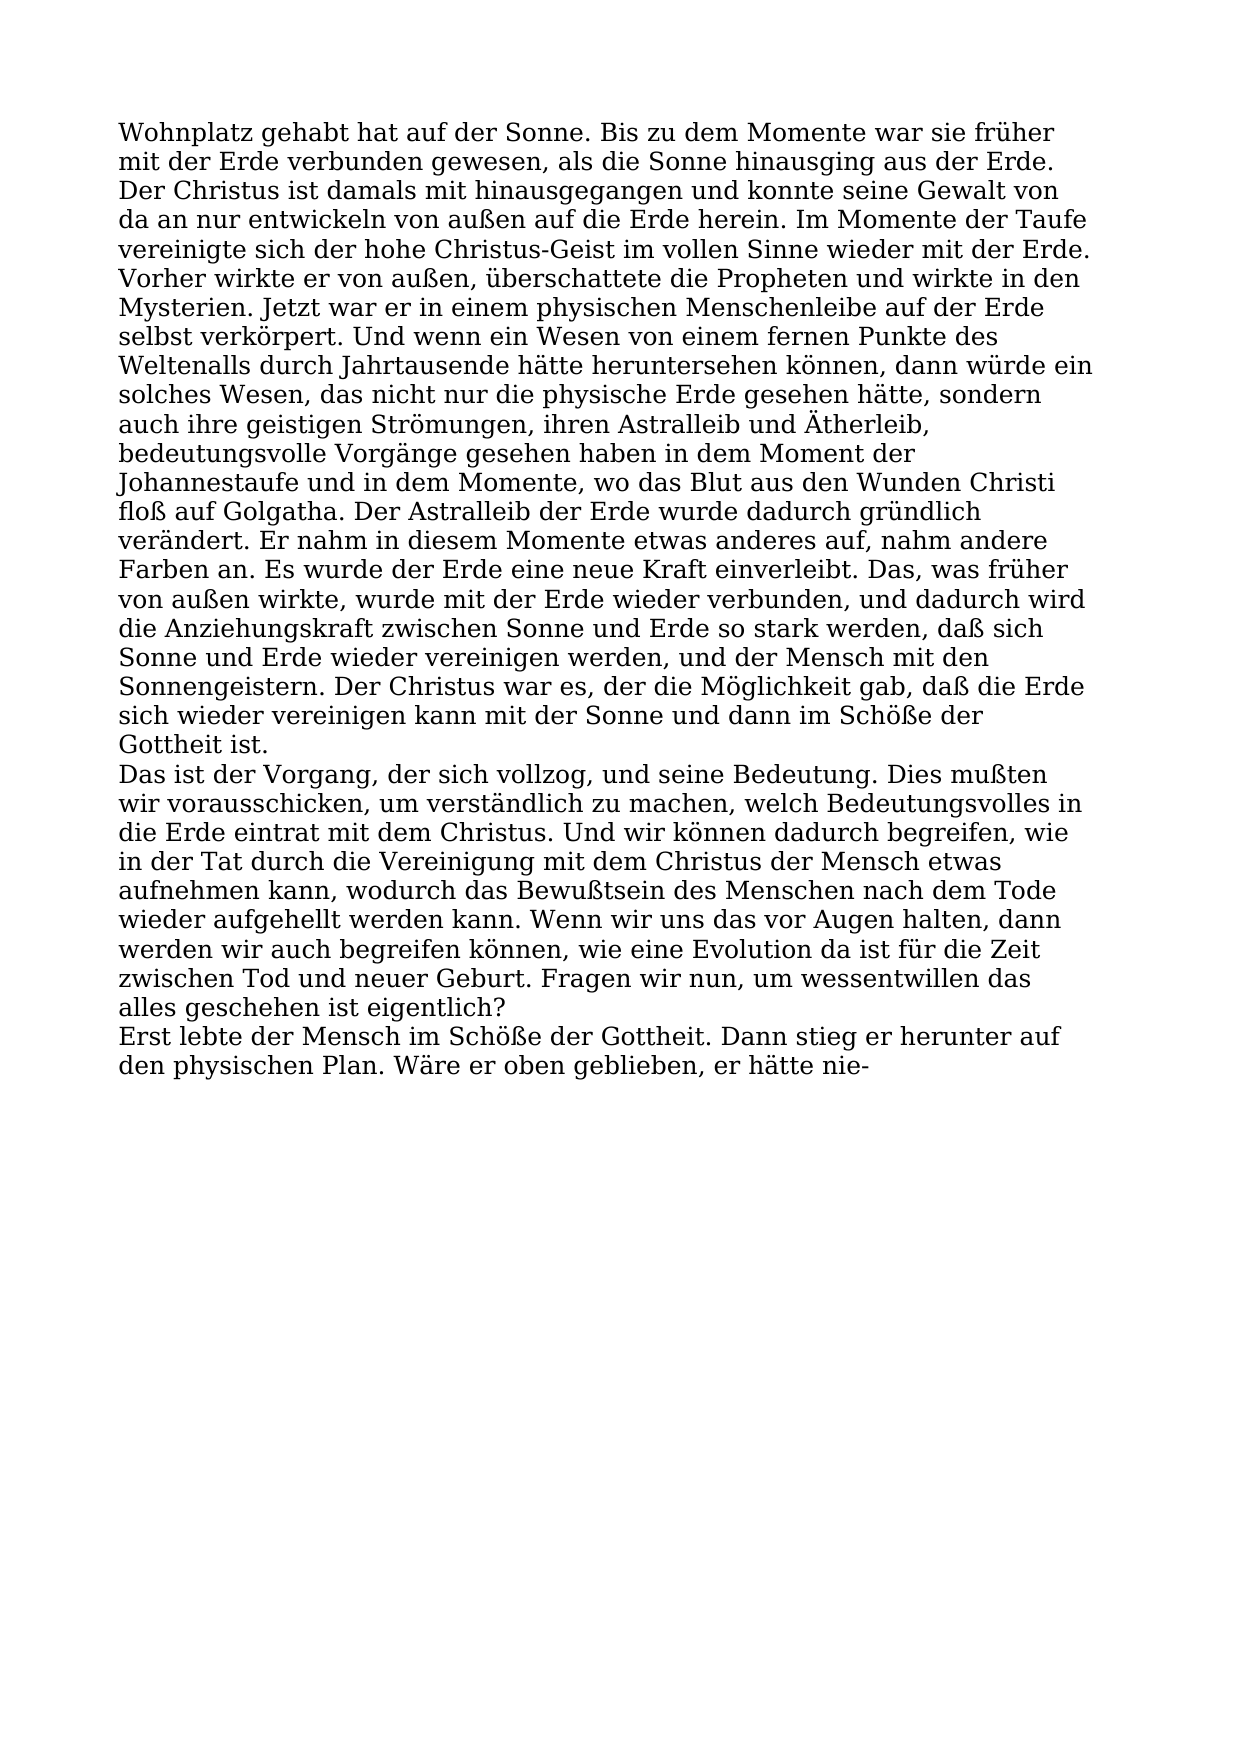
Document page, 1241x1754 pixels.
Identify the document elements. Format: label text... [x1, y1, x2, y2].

text Der Christus ist damals mit hinausgegangen und konnte seine Gewalt von [118, 176, 1122, 206]
text da an nur entwickeln von außen auf die Erde herein. Im Momente der Taufe [118, 206, 1122, 235]
text Farben an. Es wurde der Erde eine neue Kraft einverleibt. Das, was früher [118, 556, 1122, 585]
text vereinigte sich der hohe Christus-Geist im vollen Sinne wieder mit der Erde. [118, 235, 1122, 264]
text in der Tat durch die Vereinigung mit dem Christus der Mensch etwas [118, 847, 1122, 876]
text zwischen Tod und neuer Geburt. Fragen wir nun, um wessentwillen das [118, 964, 1122, 993]
text selbst verkörpert. Und wenn ein Wesen von einem fernen Punkte des [118, 322, 1122, 351]
text Johannestaufe und in dem Momente, wo das Blut aus den Wunden Christi [118, 468, 1122, 497]
text wir vorausschicken, um verständlich zu machen, welch Bedeutungsvolles in [118, 789, 1122, 818]
text Sonne und Erde wieder vereinigen werden, und der Mensch mit den [118, 643, 1122, 672]
text Sonnengeistern. Der Christus war es, der die Möglichkeit gab, daß die Erde [118, 672, 1122, 701]
text Weltenalls durch Jahrtausende hätte heruntersehen können, dann würde ein [118, 351, 1122, 381]
text Das ist der Vorgang, der sich vollzog, und seine Bedeutung. Dies mußten [118, 760, 1122, 789]
text Gottheit ist. [118, 731, 1122, 760]
text von außen wirkte, wurde mit der Erde wieder verbunden, und dadurch wird [118, 585, 1122, 614]
text floß auf Golgatha. Der Astralleib der Erde wurde dadurch gründlich [118, 497, 1122, 526]
text die Anziehungskraft zwischen Sonne und Erde so stark werden, daß sich [118, 614, 1122, 643]
text Erst lebte der Mensch im Schöße der Gottheit. Dann stieg er herunter auf [118, 1022, 1122, 1051]
text alles geschehen ist eigentlich? [118, 993, 1122, 1022]
text die Erde eintrat mit dem Christus. Und wir können dadurch begreifen, wie [118, 818, 1122, 847]
text Mysterien. Jetzt war er in einem physischen Menschenleibe auf der Erde [118, 293, 1122, 322]
text wieder aufgehellt werden kann. Wenn wir uns das vor Augen halten, dann [118, 906, 1122, 935]
text bedeutungsvolle Vorgänge gesehen haben in dem Moment der [118, 439, 1122, 468]
text Vorher wirkte er von außen, überschattete die Propheten und wirkte in den [118, 264, 1122, 293]
text aufnehmen kann, wodurch das Bewußtsein des Menschen nach dem Tode [118, 876, 1122, 906]
text verändert. Er nahm in diesem Momente etwas anderes auf, nahm andere [118, 526, 1122, 556]
text den physischen Plan. Wäre er oben geblieben, er hätte nie- [118, 1051, 1122, 1081]
text solches Wesen, das nicht nur die physische Erde gesehen hätte, sondern [118, 381, 1122, 410]
text mit der Erde verbunden gewesen, als die Sonne hinausging aus der Erde. [118, 147, 1122, 176]
text sich wieder vereinigen kann mit der Sonne und dann im Schöße der [118, 701, 1122, 731]
text auch ihre geistigen Strömungen, ihren Astralleib und Ätherleib, [118, 410, 1122, 439]
text werden wir auch begreifen können, wie eine Evolution da ist für die Zeit [118, 935, 1122, 964]
text Wohnplatz gehabt hat auf der Sonne. Bis zu dem Momente war sie früher [118, 118, 1122, 147]
